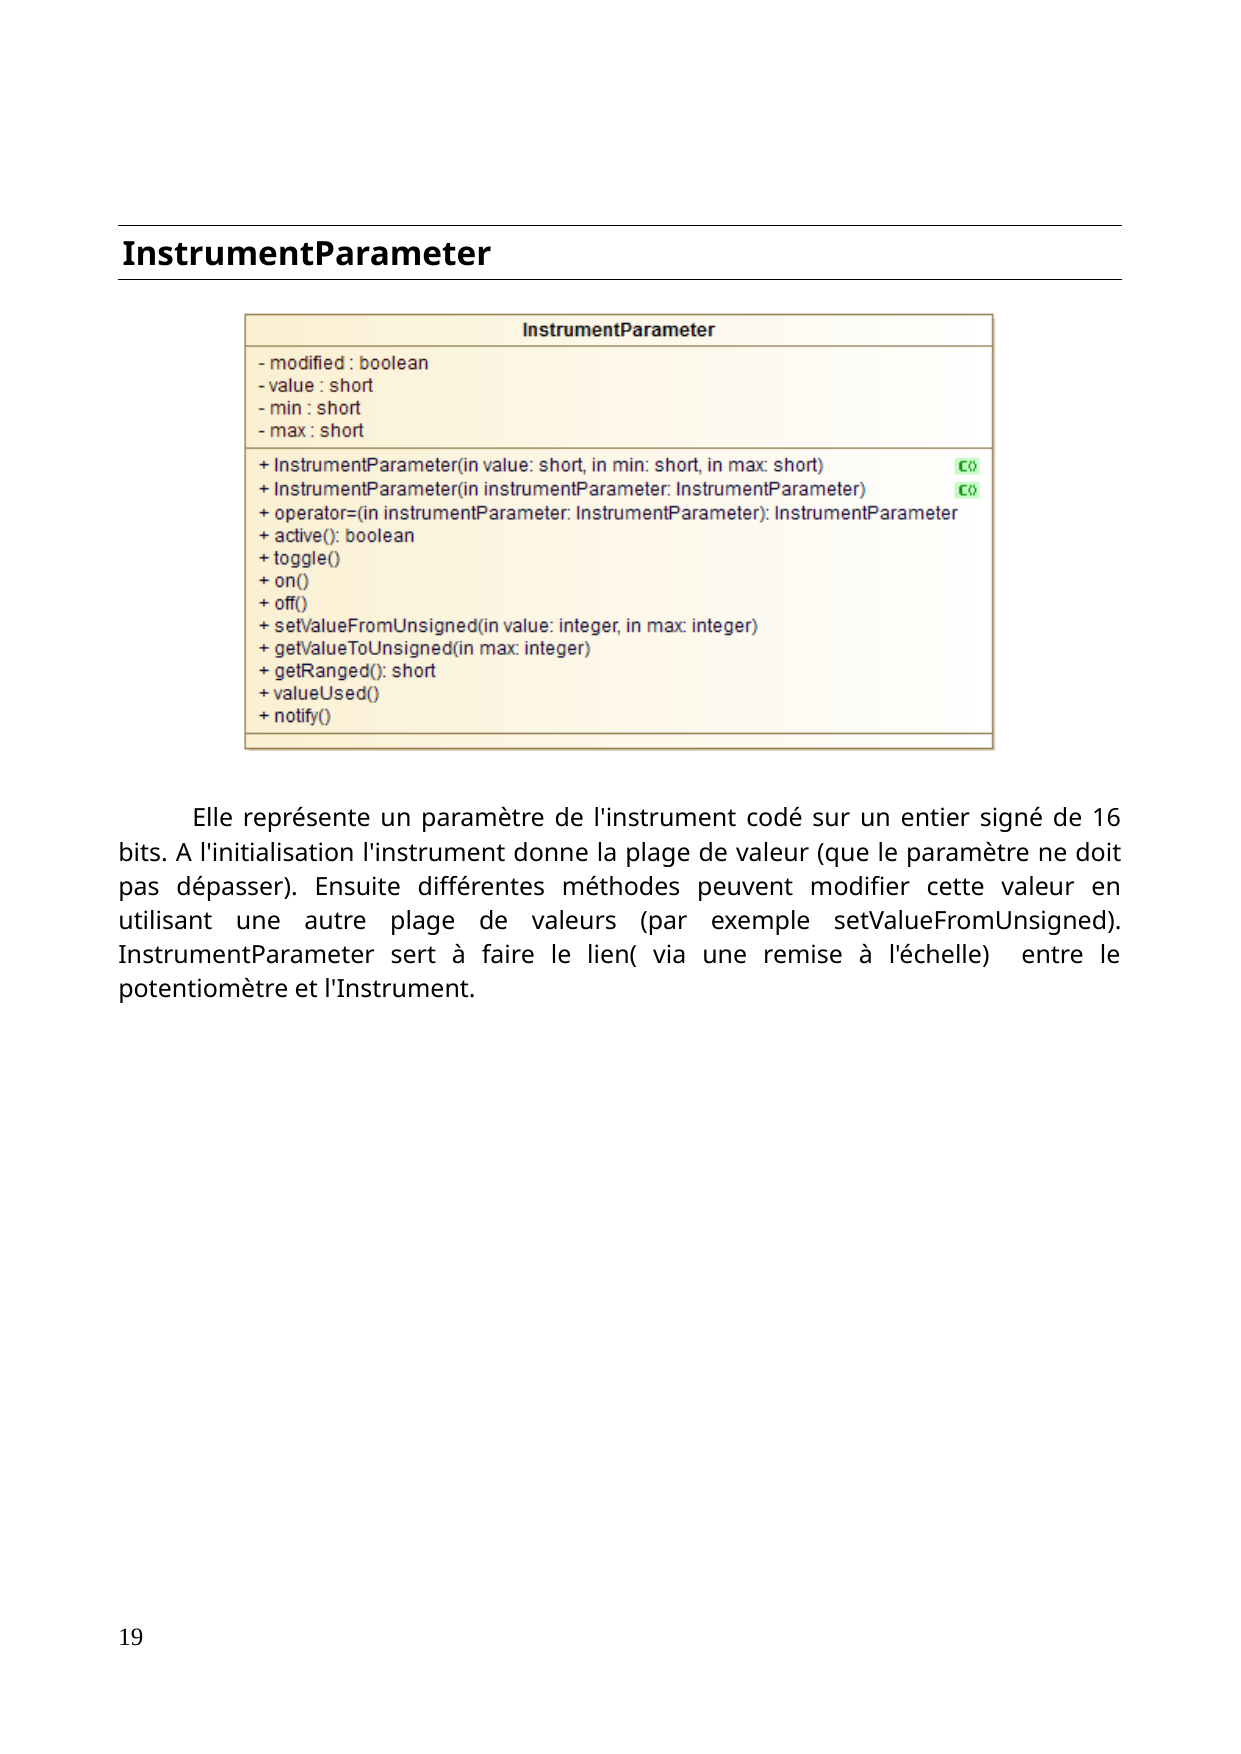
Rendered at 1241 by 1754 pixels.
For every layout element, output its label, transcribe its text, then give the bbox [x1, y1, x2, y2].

text Elle représente un paramètre de l'instrument codé sur un entier signé de 16 bits. A l'initialisation l'instrument donne la plage de valeur (que le paramètre ne doit pas dépasser). Ensuite différentes méthodes peuvent modifier cette valeur en utilisant une autre plage de valeurs (par exemple setValueFromUnsigned). InstrumentParameter sert à faire le lien( via une remise à l'échelle) entre le potentiomètre et l'Instrument. [118, 800, 1122, 1004]
text InstrumentParameter [118, 226, 1122, 279]
picture [229, 300, 1011, 766]
